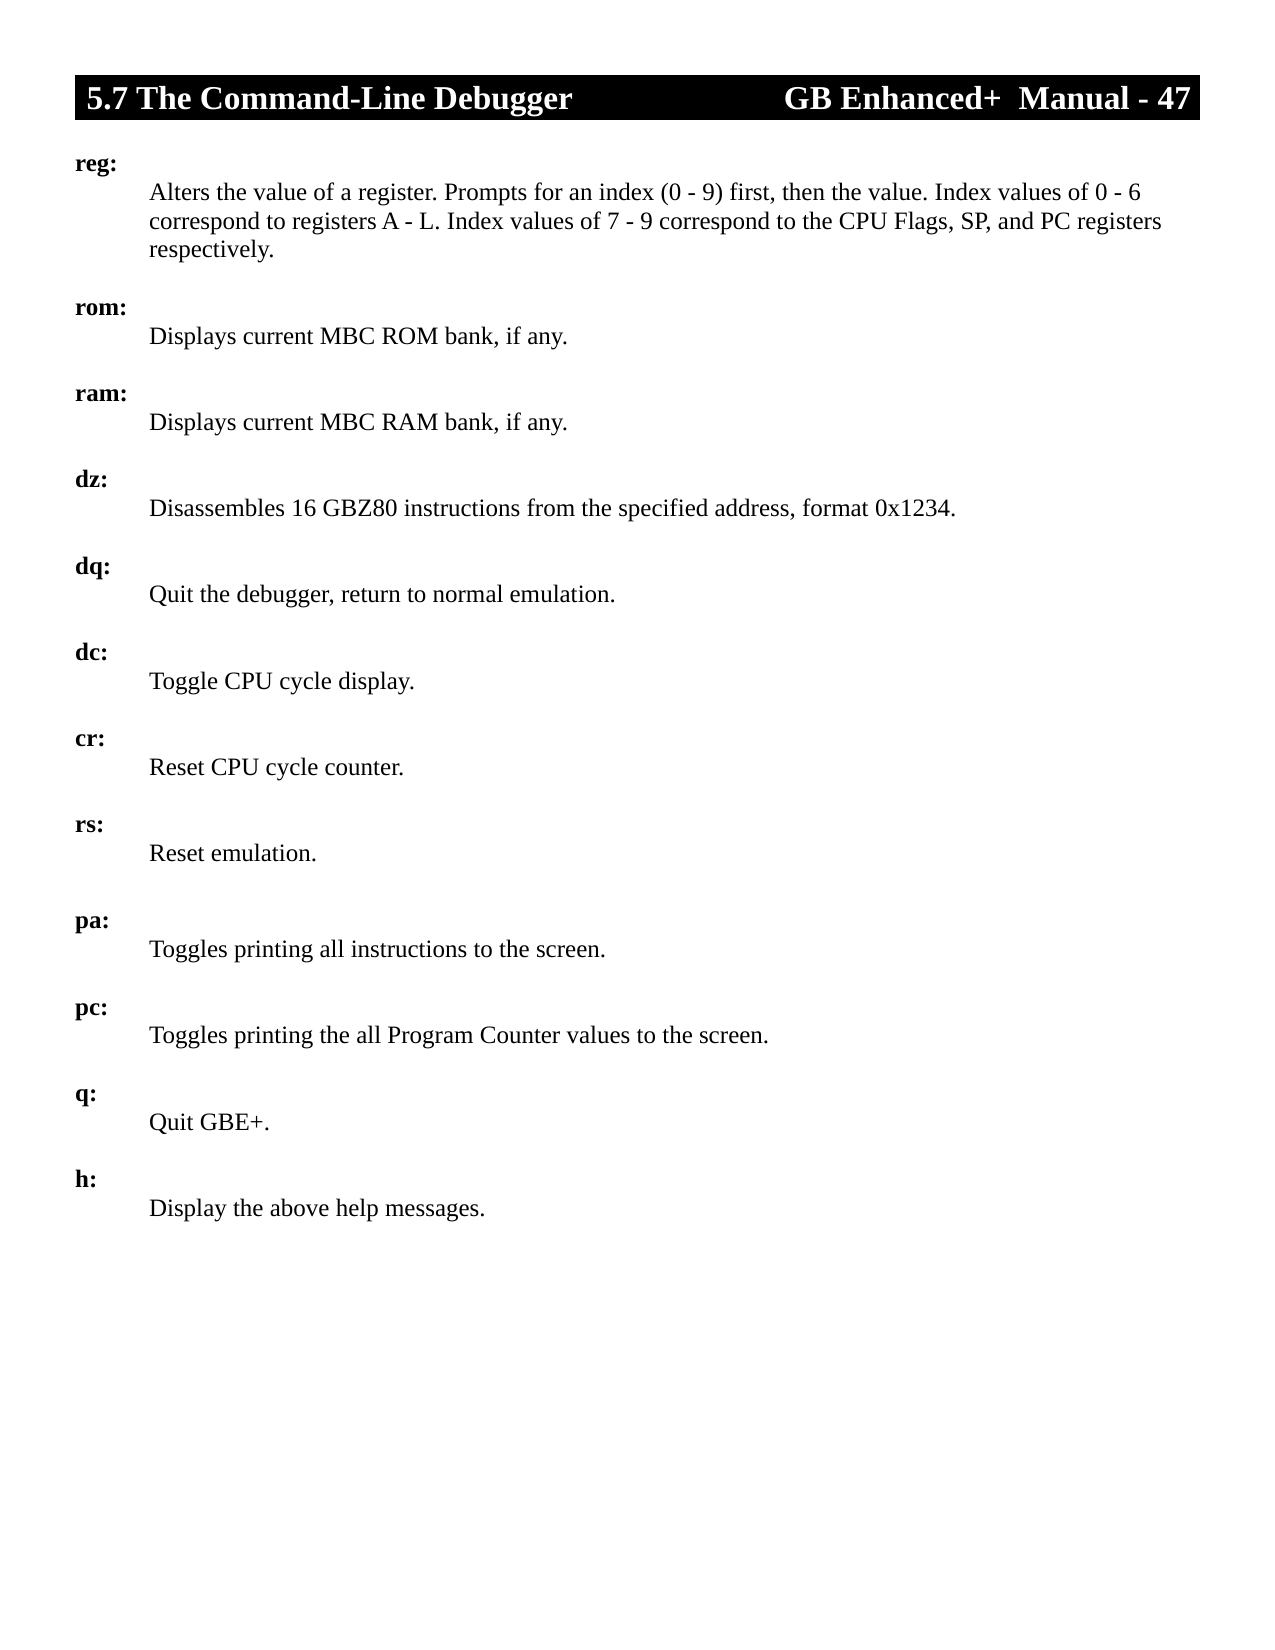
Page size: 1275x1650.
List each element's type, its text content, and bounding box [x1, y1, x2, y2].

text h: [75, 1164, 1200, 1193]
text Reset CPU cycle counter. [75, 752, 1200, 781]
text reg: [75, 148, 1200, 177]
text Toggles printing the all Program Counter values to the screen. [75, 1020, 1200, 1049]
text Reset emulation. [75, 838, 1200, 867]
text pc: [75, 992, 1200, 1020]
text Display the above help messages. [75, 1193, 1200, 1222]
text Disassembles 16 GBZ80 instructions from the specified address, format 0x1234. [75, 493, 1200, 522]
text Toggle CPU cycle display. [75, 666, 1200, 694]
text 5.7 The Command-Line Debugger GB Enhanced+ Manual - 47 [75, 75, 1200, 119]
text dc: [75, 637, 1200, 666]
text Quit the debugger, return to normal emulation. [75, 579, 1200, 608]
text dq: [75, 551, 1200, 579]
text Alters the value of a register. Prompts for an index (0 - 9) first, then the value. Index values of 0 - 6 correspond to registers A - L. Index values of 7 - 9 correspond to the CPU Flags, SP, and PC registers respectively. [75, 177, 1200, 263]
text pa: [75, 905, 1200, 934]
text dz: [75, 464, 1200, 493]
text rom: [75, 292, 1200, 321]
text q: [75, 1078, 1200, 1107]
text Quit GBE+. [75, 1107, 1200, 1135]
text cr: [75, 723, 1200, 752]
text ram: [75, 378, 1200, 407]
text Displays current MBC ROM bank, if any. [75, 321, 1200, 349]
text Toggles printing all instructions to the screen. [75, 934, 1200, 963]
text Displays current MBC RAM bank, if any. [75, 407, 1200, 436]
text rs: [75, 809, 1200, 838]
